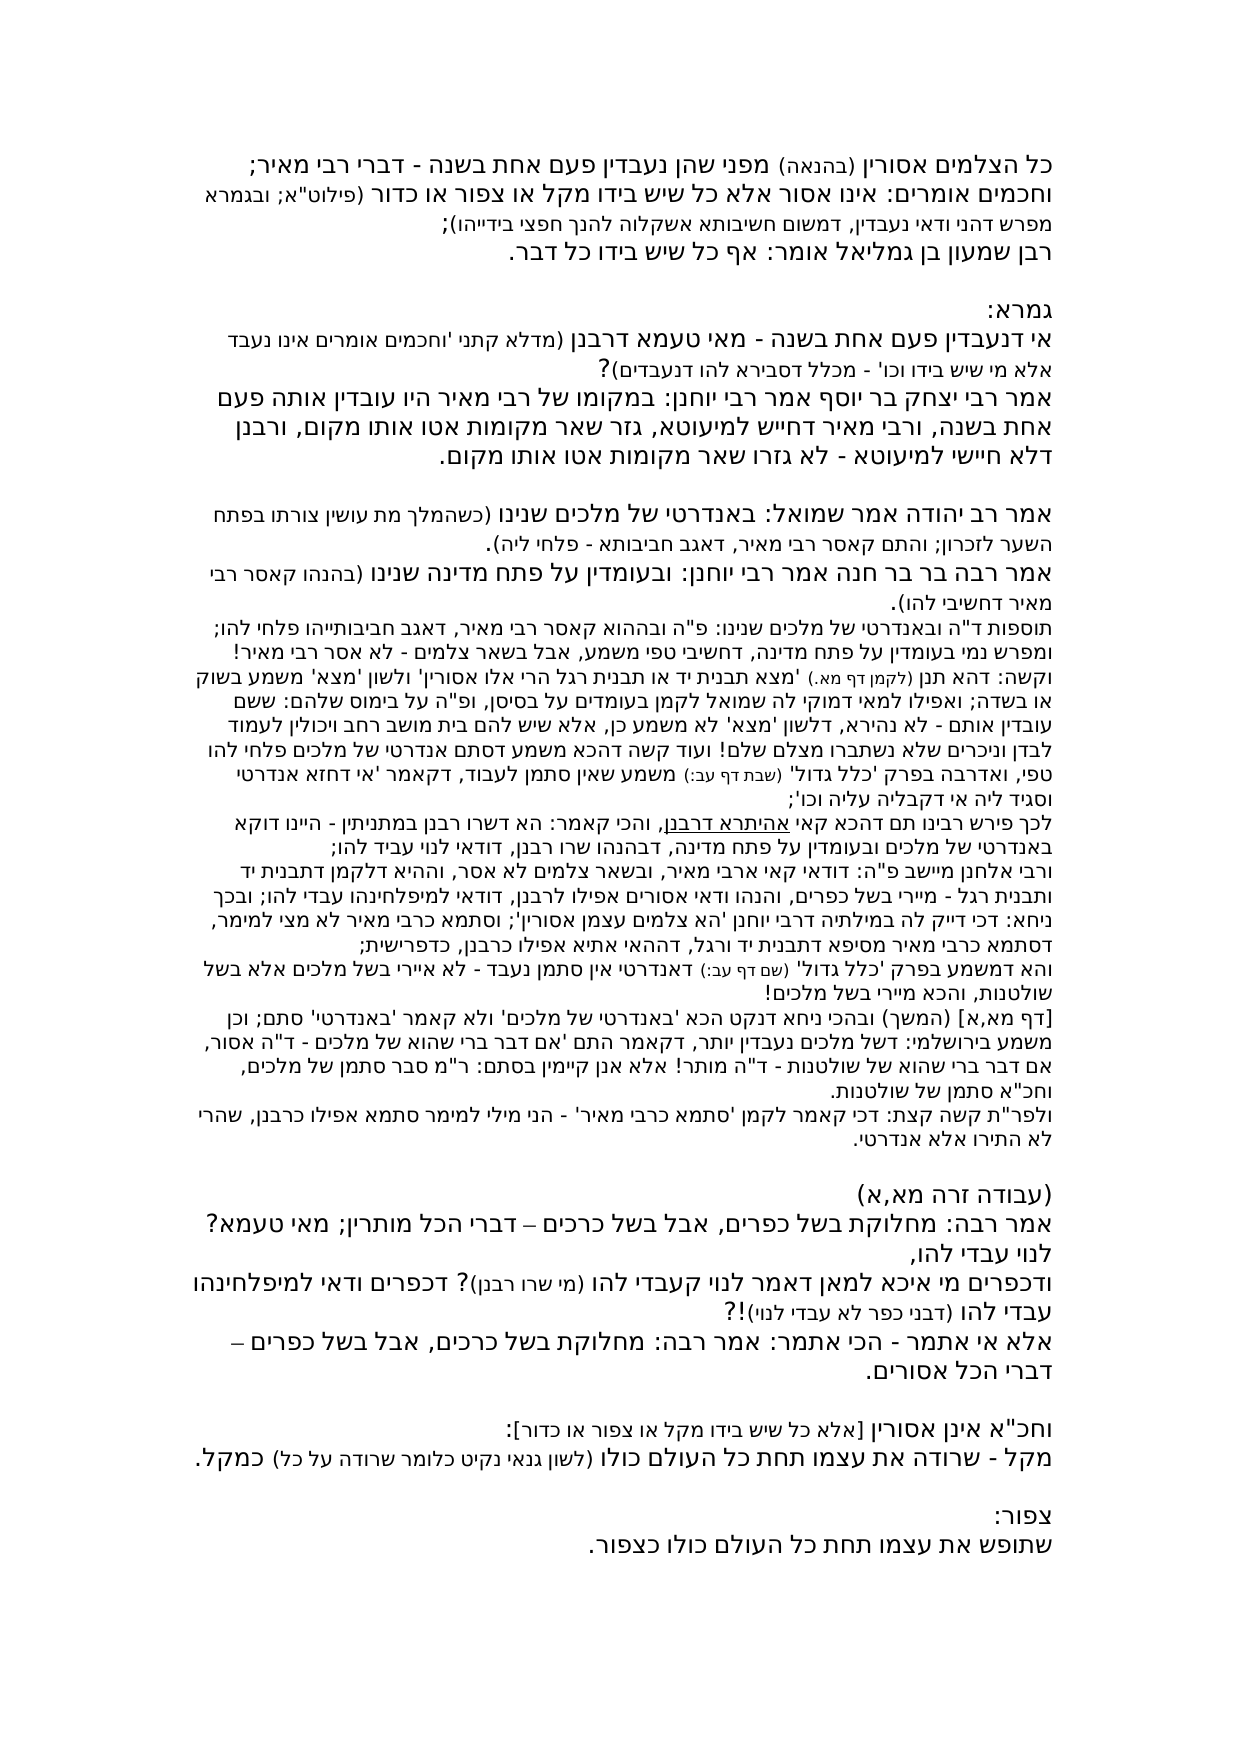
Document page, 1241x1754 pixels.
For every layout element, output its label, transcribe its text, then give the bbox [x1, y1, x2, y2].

text וחכמים אומרים: אינו אסור אלא כל שיש בידו מקל או צפור או כדור (פילוט"א; ובגמרא מפרש דהני ודאי נעבדין, דמשום חשיבותא אשקלוה להנך חפצי בידייהו); [187, 179, 1053, 237]
text אמר רבה: מחלוקת בשל כפרים, אבל בשל כרכים – דברי הכל מותרין; מאי טעמא? לנוי עבדי להו, [187, 1209, 1053, 1268]
text ולפר"ת קשה קצת: דכי קאמר לקמן 'סתמא כרבי מאיר' - הני מילי למימר סתמא אפילו כרבנן, שהרי לא התירו אלא אנדרטי. [187, 1103, 1053, 1152]
text תוספות ד"ה ובאנדרטי של מלכים שנינו: פ"ה ובההוא קאסר רבי מאיר, דאגב חביבותייהו פלחי להו; ומפרש נמי בעומדין על פתח מדינה, דחשיבי טפי משמע, אבל בשאר צלמים - לא אסר רבי מאיר! וקשה: דהא תנן (לקמן דף מא.) 'מצא תבנית יד או תבנית רגל הרי אלו אסורין' ולשון 'מצא' משמע בשוק או בשדה; ואפילו למאי דמוקי לה שמואל לקמן בעומדים על בסיסן, ופ"ה על בימוס שלהם: ששם עובדין אותם - לא נהירא, דלשון 'מצא' לא משמע כן, אלא שיש להם בית מושב רחב ויכולין לעמוד לבדן וניכרים שלא נשתברו מצלם שלם! ועוד קשה דהכא משמע דסתם אנדרטי של מלכים פלחי להו טפי, ואדרבה בפרק 'כלל גדול' (שבת דף עב:) משמע שאין סתמן לעבוד, דקאמר 'אי דחזא אנדרטי וסגיד ליה אי דקבליה עליה וכו'; [187, 616, 1053, 811]
text וחכ"א אינן אסורין [אלא כל שיש בידו מקל או צפור או כדור]: [187, 1414, 1053, 1443]
text אמר רבי יצחק בר יוסף אמר רבי יוחנן: במקומו של רבי מאיר היו עובדין אותה פעם אחת בשנה, ורבי מאיר דחייש למיעוטא, גזר שאר מקומות אטו אותו מקום, ורבנן דלא חיישי למיעוטא - לא גזרו שאר מקומות אטו אותו מקום. [187, 383, 1053, 471]
text מקל - שרודה את עצמו תחת כל העולם כולו (לשון גנאי נקיט כלומר שרודה על כל) כמקל. [187, 1443, 1053, 1472]
text שתופש את עצמו תחת כל העולם כולו כצפור. [187, 1530, 1053, 1559]
text רבן שמעון בן גמליאל אומר: אף כל שיש בידו כל דבר. [187, 237, 1053, 267]
text צפור: [187, 1501, 1053, 1530]
text לכך פירש רבינו תם דהכא קאי אהיתרא דרבנן, והכי קאמר: הא דשרו רבנן במתניתין - היינו דוקא באנדרטי של מלכים ובעומדין על פתח מדינה, דבהנהו שרו רבנן, דודאי לנוי עביד להו; [187, 811, 1053, 859]
text [דף מא,א] (המשך) ובהכי ניחא דנקט הכא 'באנדרטי של מלכים' ולא קאמר 'באנדרטי' סתם; וכן משמע בירושלמי: דשל מלכים נעבדין יותר, דקאמר התם 'אם דבר ברי שהוא של מלכים - ד"ה אסור, אם דבר ברי שהוא של שולטנות - ד"ה מותר! אלא אנן קיימין בסתם: ר"מ סבר סתמן של מלכים, וחכ"א סתמן של שולטנות. [187, 1006, 1053, 1103]
text (עבודה זרה מא,א) [187, 1180, 1053, 1209]
text כל הצלמים אסורין (בהנאה) מפני שהן נעבדין פעם אחת בשנה - דברי רבי מאיר; [187, 150, 1053, 179]
text ורבי אלחנן מיישב פ"ה: דודאי קאי ארבי מאיר, ובשאר צלמים לא אסר, וההיא דלקמן דתבנית יד ותבנית רגל - מיירי בשל כפרים, והנהו ודאי אסורים אפילו לרבנן, דודאי למיפלחינהו עבדי להו; ובכך ניחא: דכי דייק לה במילתיה דרבי יוחנן 'הא צלמים עצמן אסורין'; וסתמא כרבי מאיר לא מצי למימר, דסתמא כרבי מאיר מסיפא דתבנית יד ורגל, דההאי אתיא אפילו כרבנן, כדפרישית; [187, 859, 1053, 957]
text אמר רב יהודה אמר שמואל: באנדרטי של מלכים שנינו (כשהמלך מת עושין צורתו בפתח השער לזכרון; והתם קאסר רבי מאיר, דאגב חביבותא - פלחי ליה). [187, 499, 1053, 558]
text ודכפרים מי איכא למאן דאמר לנוי קעבדי להו (מי שרו רבנן)? דכפרים ודאי למיפלחינהו עבדי להו (דבני כפר לא עבדי לנוי)!? [187, 1268, 1053, 1327]
text אלא אי אתמר - הכי אתמר: אמר רבה: מחלוקת בשל כרכים, אבל בשל כפרים – דברי הכל אסורים. [187, 1327, 1053, 1385]
text והא דמשמע בפרק 'כלל גדול' (שם דף עב:) דאנדרטי אין סתמן נעבד - לא איירי בשל מלכים אלא בשל שולטנות, והכא מיירי בשל מלכים! [187, 957, 1053, 1006]
text אמר רבה בר בר חנה אמר רבי יוחנן: ובעומדין על פתח מדינה שנינו (בהנהו קאסר רבי מאיר דחשיבי להו). [187, 558, 1053, 616]
text גמרא: [187, 295, 1053, 324]
text אי דנעבדין פעם אחת בשנה - מאי טעמא דרבנן (מדלא קתני 'וחכמים אומרים אינו נעבד אלא מי שיש בידו וכו' - מכלל דסבירא להו דנעבדים)? [187, 324, 1053, 383]
